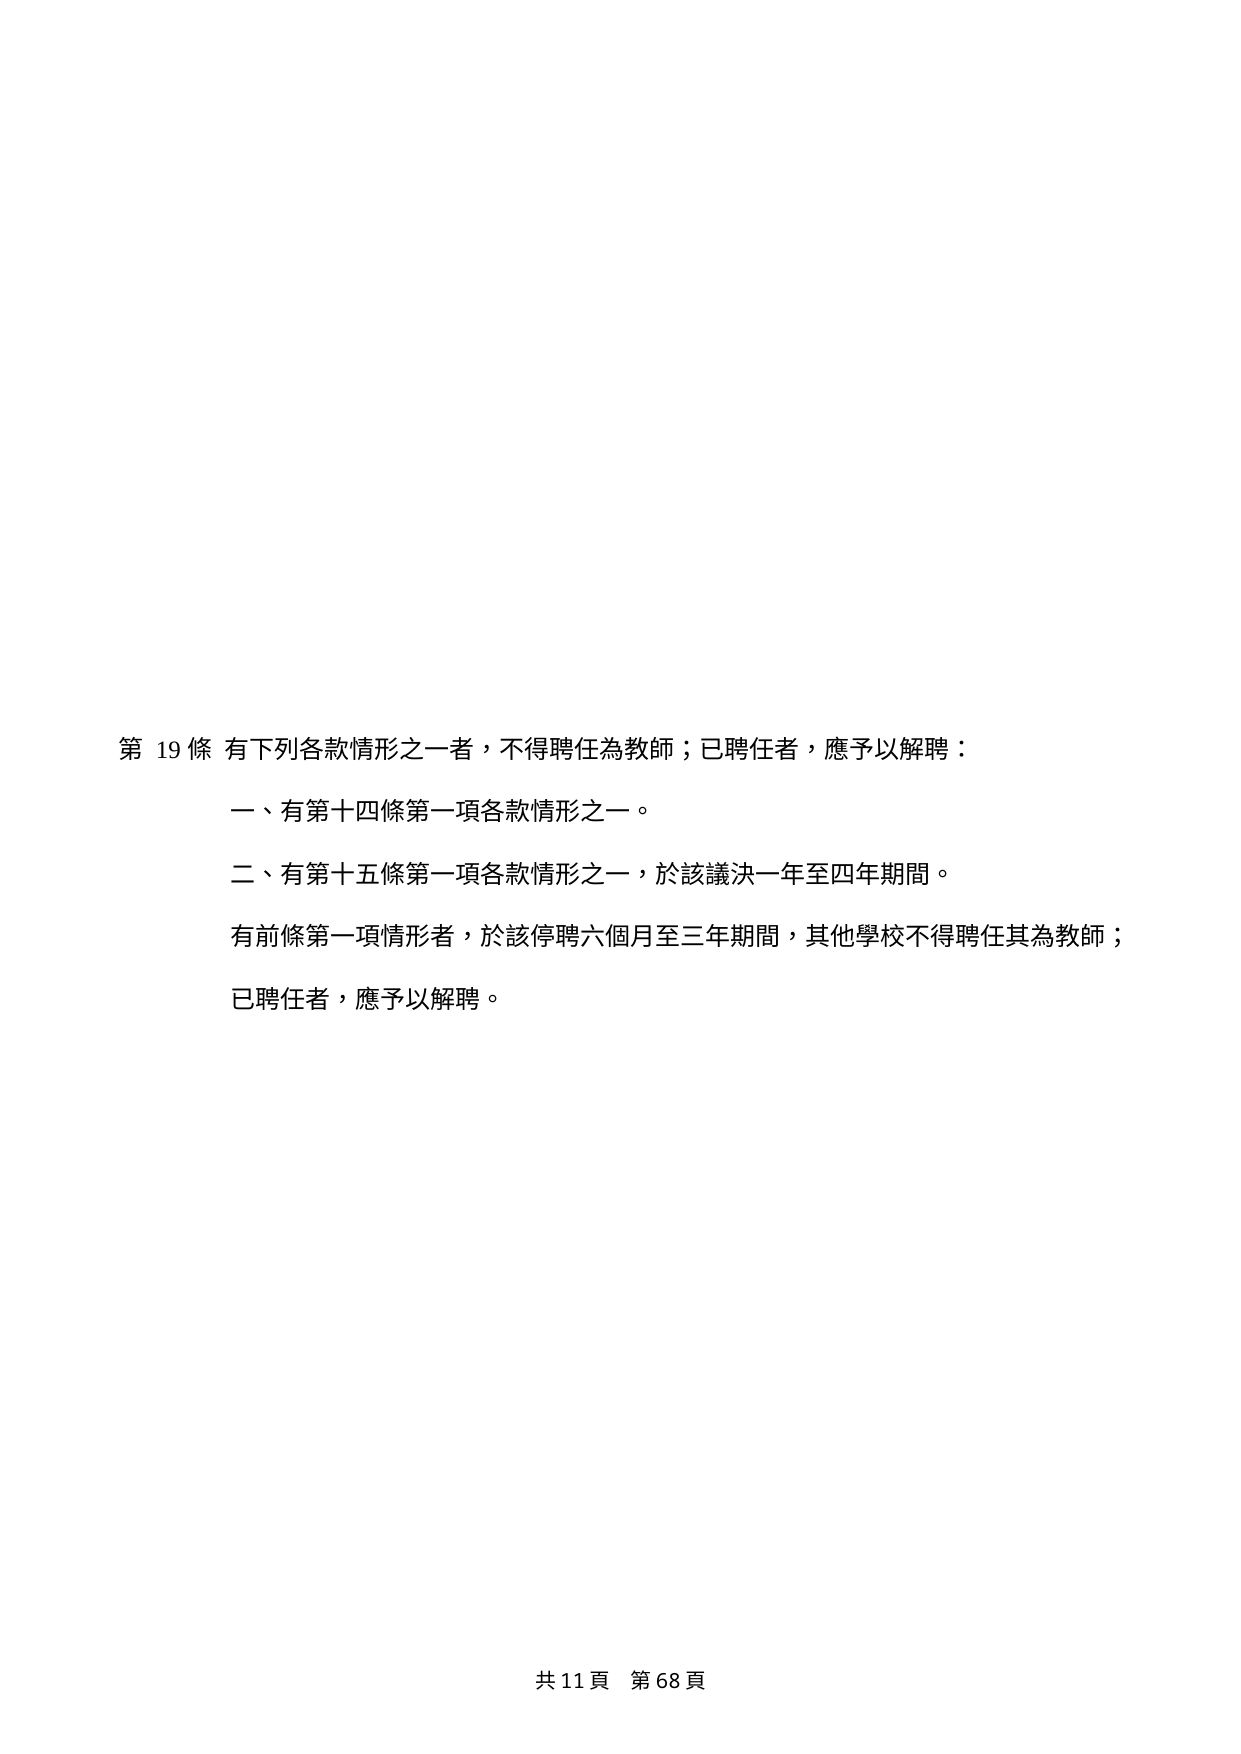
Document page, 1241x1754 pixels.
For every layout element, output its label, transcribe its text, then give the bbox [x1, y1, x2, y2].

text 一、有第十四條第一項各款情形之一。 [118, 768, 1122, 831]
text 有前條第一項情形者，於該停聘六個月至三年期間，其他學校不得聘任其為教師；已聘任者，應予以解聘。 [230, 893, 1122, 1018]
text 第 19 條 有下列各款情形之一者，不得聘任為教師；已聘任者，應予以解聘： [118, 706, 1122, 768]
text 二、有第十五條第一項各款情形之一，於該議決一年至四年期間。 [118, 831, 1122, 893]
